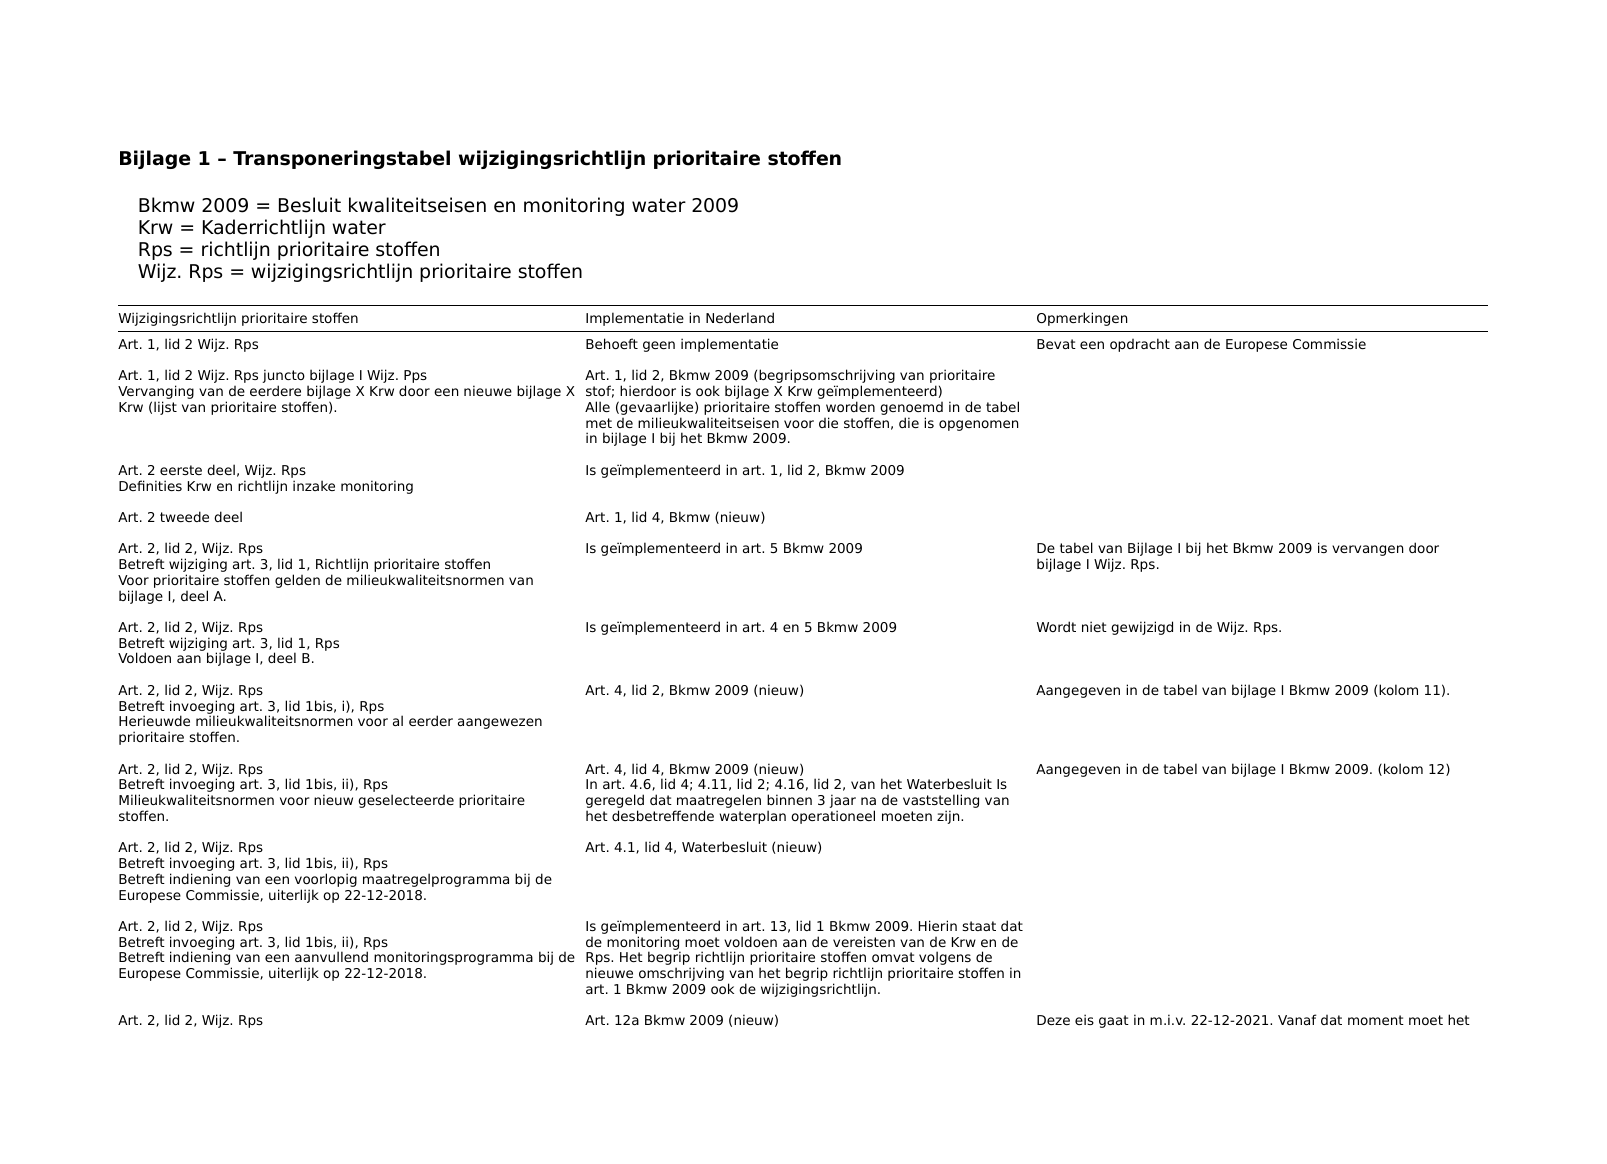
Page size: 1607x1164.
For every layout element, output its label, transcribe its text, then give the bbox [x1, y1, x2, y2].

table_cell Is geïmplementeerd in art. 4 en 5 Bkmw 2009 [579, 620, 1030, 667]
subtitle Bijlage 1 – Transponeringstabel wijzigingsrichtlijn prioritaire stoffen [118, 148, 1488, 170]
table_cell [1030, 604, 1488, 620]
table_cell Art. 2, lid 2, Wijz. Rps Betreft invoeging art. 3, lid 1bis, i), Rps Herieuwde milieukwaliteitsnormen voor al eerder aangewezen prioritaire stoffen. [118, 683, 579, 746]
table_cell Art. 2, lid 2, Wijz. Rps Betreft wijziging art. 3, lid 1, Rps Voldoen aan bijlage I, deel B. [118, 620, 579, 667]
table_cell Is geïmplementeerd in art. 13, lid 1 Bkmw 2009. Hierin staat dat de monitoring moet voldoen aan de vereisten van de Krw en de Rps. Het begrip richtlijn prioritaire stoffen omvat volgens de nieuwe omschrijving van het begrip richtlijn prioritaire stoffen in art. 1 Bkmw 2009 ook de wijzigingsrichtlijn. [579, 919, 1030, 997]
table_cell [118, 667, 579, 683]
text Bkmw 2009 = Besluit kwaliteitseisen en monitoring water 2009 [118, 195, 1488, 217]
table_cell [1030, 840, 1488, 903]
table_cell [1030, 510, 1488, 526]
table_cell [118, 494, 579, 510]
table_cell [1030, 903, 1488, 919]
table_cell [1030, 494, 1488, 510]
table_cell Art. 2, lid 2, Wijz. Rps Betreft invoeging art. 3, lid 1bis, ii), Rps Betreft indiening van een aanvullend monitoringsprogramma bij de Europese Commissie, uiterlijk op 22-12-2018. [118, 919, 579, 997]
table_cell [1030, 998, 1488, 1013]
table_cell Deze eis gaat in m.i.v. 22-12-2021. Vanaf dat moment moet het [1030, 1013, 1488, 1029]
table_cell Art. 2, lid 2, Wijz. Rps [118, 1013, 579, 1029]
table_cell Art. 1, lid 2 Wijz. Rps [118, 332, 579, 352]
table_cell Art. 2, lid 2, Wijz. Rps Betreft wijziging art. 3, lid 1, Richtlijn prioritaire stoffen Voor prioritaire stoffen gelden de milieukwaliteitsnormen van bijlage I, deel A. [118, 541, 579, 604]
table_cell Bevat een opdracht aan de Europese Commissie [1030, 332, 1488, 352]
table_cell [579, 746, 1030, 761]
table_cell [1030, 746, 1488, 761]
table_cell Art. 12a Bkmw 2009 (nieuw) [579, 1013, 1030, 1029]
text Rps = richtlijn prioritaire stoffen [118, 239, 1488, 261]
table_cell Art. 2, lid 2, Wijz. Rps Betreft invoeging art. 3, lid 1bis, ii), Rps Milieukwaliteitsnormen voor nieuw geselecteerde prioritaire stoffen. [118, 761, 579, 824]
table_cell [1030, 526, 1488, 541]
table_cell [579, 667, 1030, 683]
table_cell [1030, 353, 1488, 368]
table_cell [1030, 667, 1488, 683]
table_cell De tabel van Bijlage I bij het Bkmw 2009 is vervangen door bijlage I Wijz. Rps. [1030, 541, 1488, 604]
table_cell [118, 824, 579, 840]
table_cell [118, 746, 579, 761]
table_cell [1030, 447, 1488, 463]
table_cell Art. 2, lid 2, Wijz. Rps Betreft invoeging art. 3, lid 1bis, ii), Rps Betreft indiening van een voorlopig maatregelprogramma bij de Europese Commissie, uiterlijk op 22-12-2018. [118, 840, 579, 903]
table_cell [1030, 919, 1488, 997]
table_cell [118, 353, 579, 368]
table_cell Is geïmplementeerd in art. 5 Bkmw 2009 [579, 541, 1030, 604]
table_cell Is geïmplementeerd in art. 1, lid 2, Bkmw 2009 [579, 463, 1030, 494]
table_cell Behoeft geen implementatie [579, 332, 1030, 352]
table_cell [579, 526, 1030, 541]
table_cell Art. 4.1, lid 4, Waterbesluit (nieuw) [579, 840, 1030, 903]
table_cell [118, 903, 579, 919]
table_cell [579, 824, 1030, 840]
table_header Wijzigingsrichtlijn prioritaire stoffen [118, 306, 579, 331]
table_cell [579, 903, 1030, 919]
table_cell [118, 447, 579, 463]
table_cell Wordt niet gewijzigd in de Wijz. Rps. [1030, 620, 1488, 667]
table_cell Art. 1, lid 2, Bkmw 2009 (begripsomschrijving van prioritaire stof; hierdoor is ook bijlage X Krw geïmplementeerd) Alle (gevaarlijke) prioritaire stoffen worden genoemd in de tabel met de milieukwaliteitseisen voor die stoffen, die is opgenomen in bijlage I bij het Bkmw 2009. [579, 368, 1030, 447]
table_cell [1030, 824, 1488, 840]
table_header Opmerkingen [1030, 306, 1488, 331]
table_cell [579, 353, 1030, 368]
table_cell Art. 1, lid 4, Bkmw (nieuw) [579, 510, 1030, 526]
table_cell Art. 4, lid 4, Bkmw 2009 (nieuw) In art. 4.6, lid 4; 4.11, lid 2; 4.16, lid 2, van het Waterbesluit Is geregeld dat maatregelen binnen 3 jaar na de vaststelling van het desbetreffende waterplan operationeel moeten zijn. [579, 761, 1030, 824]
table_cell [579, 494, 1030, 510]
table_cell Art. 2 tweede deel [118, 510, 579, 526]
table_cell [118, 604, 579, 620]
table_cell [1030, 463, 1488, 494]
text Krw = Kaderrichtlijn water [118, 217, 1488, 239]
table_cell Art. 2 eerste deel, Wijz. Rps Definities Krw en richtlijn inzake monitoring [118, 463, 579, 494]
table_cell Aangegeven in de tabel van bijlage I Bkmw 2009. (kolom 12) [1030, 761, 1488, 824]
table_header Implementatie in Nederland [579, 306, 1030, 331]
table_cell Art. 1, lid 2 Wijz. Rps juncto bijlage I Wijz. Pps Vervanging van de eerdere bijlage X Krw door een nieuwe bijlage X Krw (lijst van prioritaire stoffen). [118, 368, 579, 447]
table_cell [579, 998, 1030, 1013]
table_cell [1030, 368, 1488, 447]
table_cell [118, 526, 579, 541]
table_cell [579, 604, 1030, 620]
table_cell [118, 998, 579, 1013]
table_cell Aangegeven in de tabel van bijlage I Bkmw 2009 (kolom 11). [1030, 683, 1488, 746]
table_cell Art. 4, lid 2, Bkmw 2009 (nieuw) [579, 683, 1030, 746]
text Wijz. Rps = wijzigingsrichtlijn prioritaire stoffen [118, 261, 1488, 283]
table_cell [579, 447, 1030, 463]
